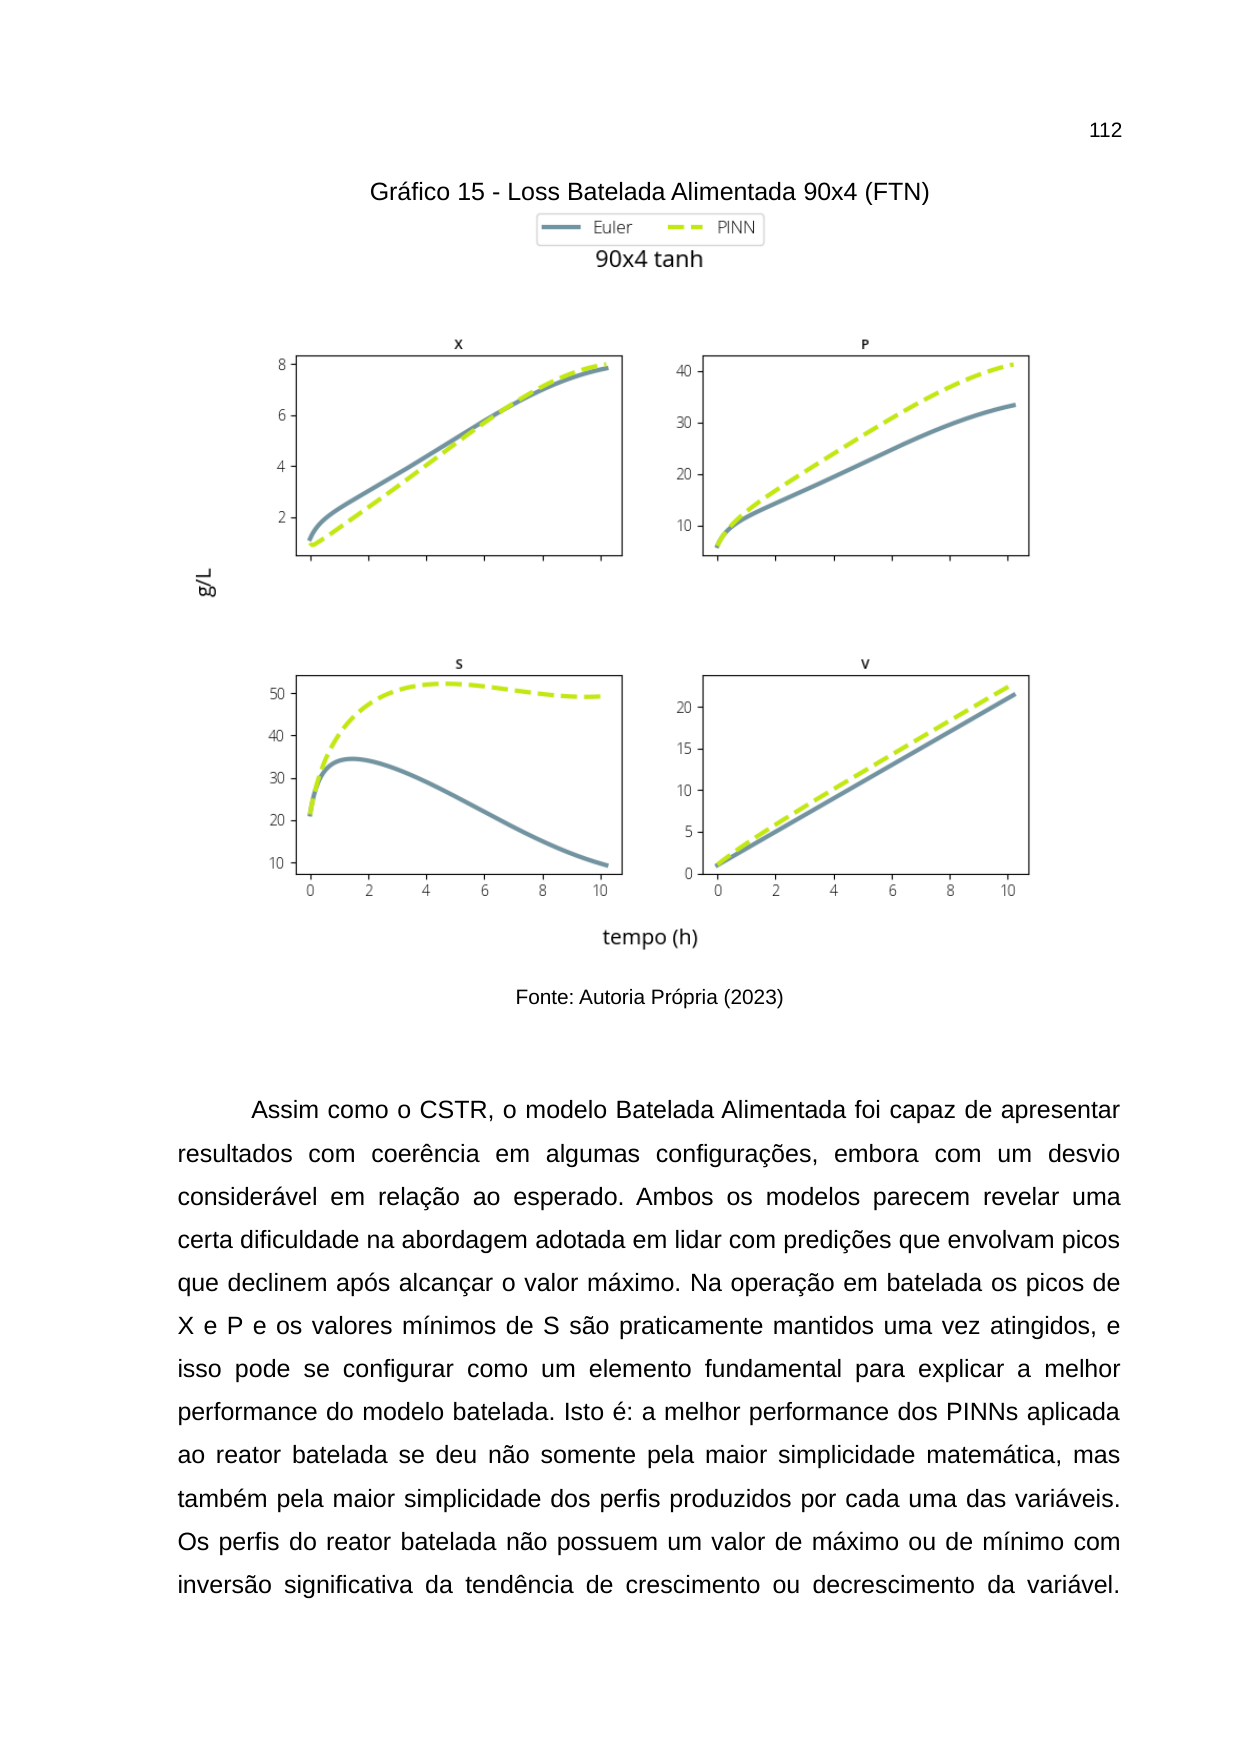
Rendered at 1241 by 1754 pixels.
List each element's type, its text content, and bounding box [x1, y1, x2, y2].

picture [177, 205, 1123, 957]
text Assim como o CSTR, o modelo Batelada Alimentada foi capaz de apresentar resultados com coerência em algumas configurações, embora com um desvio considerável em relação ao esperado. Ambos os modelos parecem revelar uma certa dificuldade na abordagem adotada em lidar com predições que envolvam picos que declinem após alcançar o valor máximo. Na operação em batelada os picos de X e P e os valores mínimos de S são praticamente mantidos uma vez atingidos, e isso pode se configurar como um elemento fundamental para explicar a melhor performance do modelo batelada. Isto é: a melhor performance dos PINNs aplicada ao reator batelada se deu não somente pela maior simplicidade matemática, mas também pela maior simplicidade dos perfis produzidos por cada uma das variáveis. Os perfis do reator batelada não possuem um valor de máximo ou de mínimo com inversão significativa da tendência de crescimento ou decrescimento da variável. [177, 1095, 1122, 1598]
text Gráfico 15 - Loss Batelada Alimentada 90x4 (FTN) [177, 177, 1122, 205]
text Fonte: Autoria Própria (2023) [177, 985, 1122, 1009]
